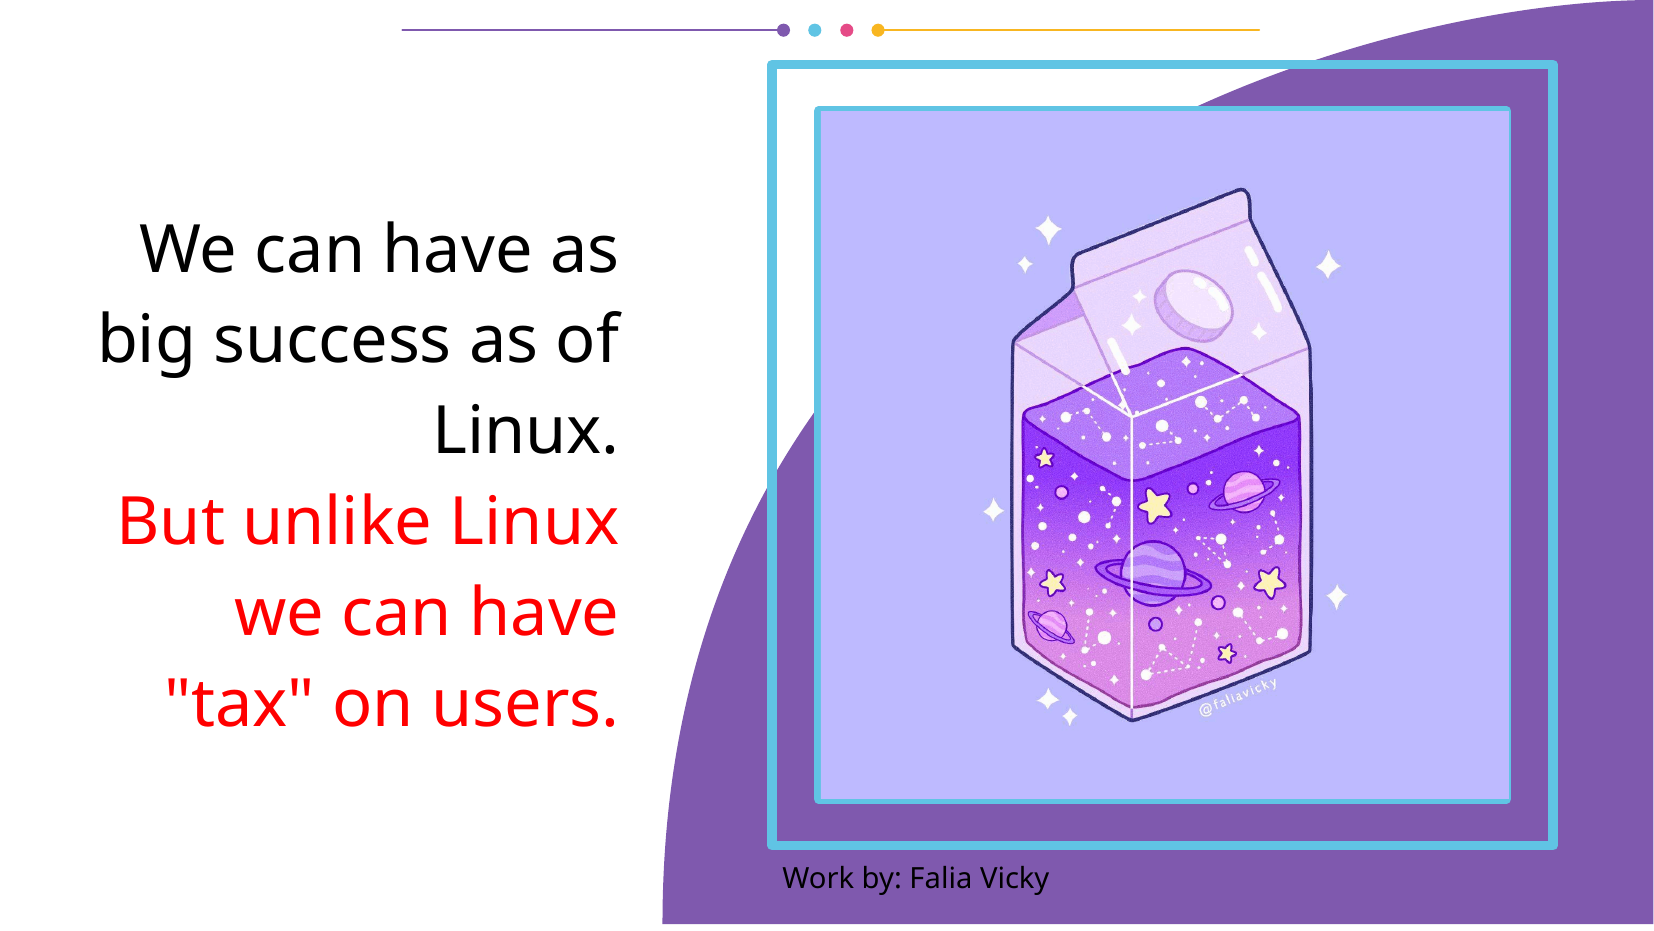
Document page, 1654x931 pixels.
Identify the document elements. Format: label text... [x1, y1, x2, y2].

title We can have as big success as of Linux. But unlike Linux we can have "tax" on users. [69, 64, 621, 882]
text_box [820, 111, 1509, 800]
text_box Work by: Falia Vicky [767, 849, 1066, 905]
